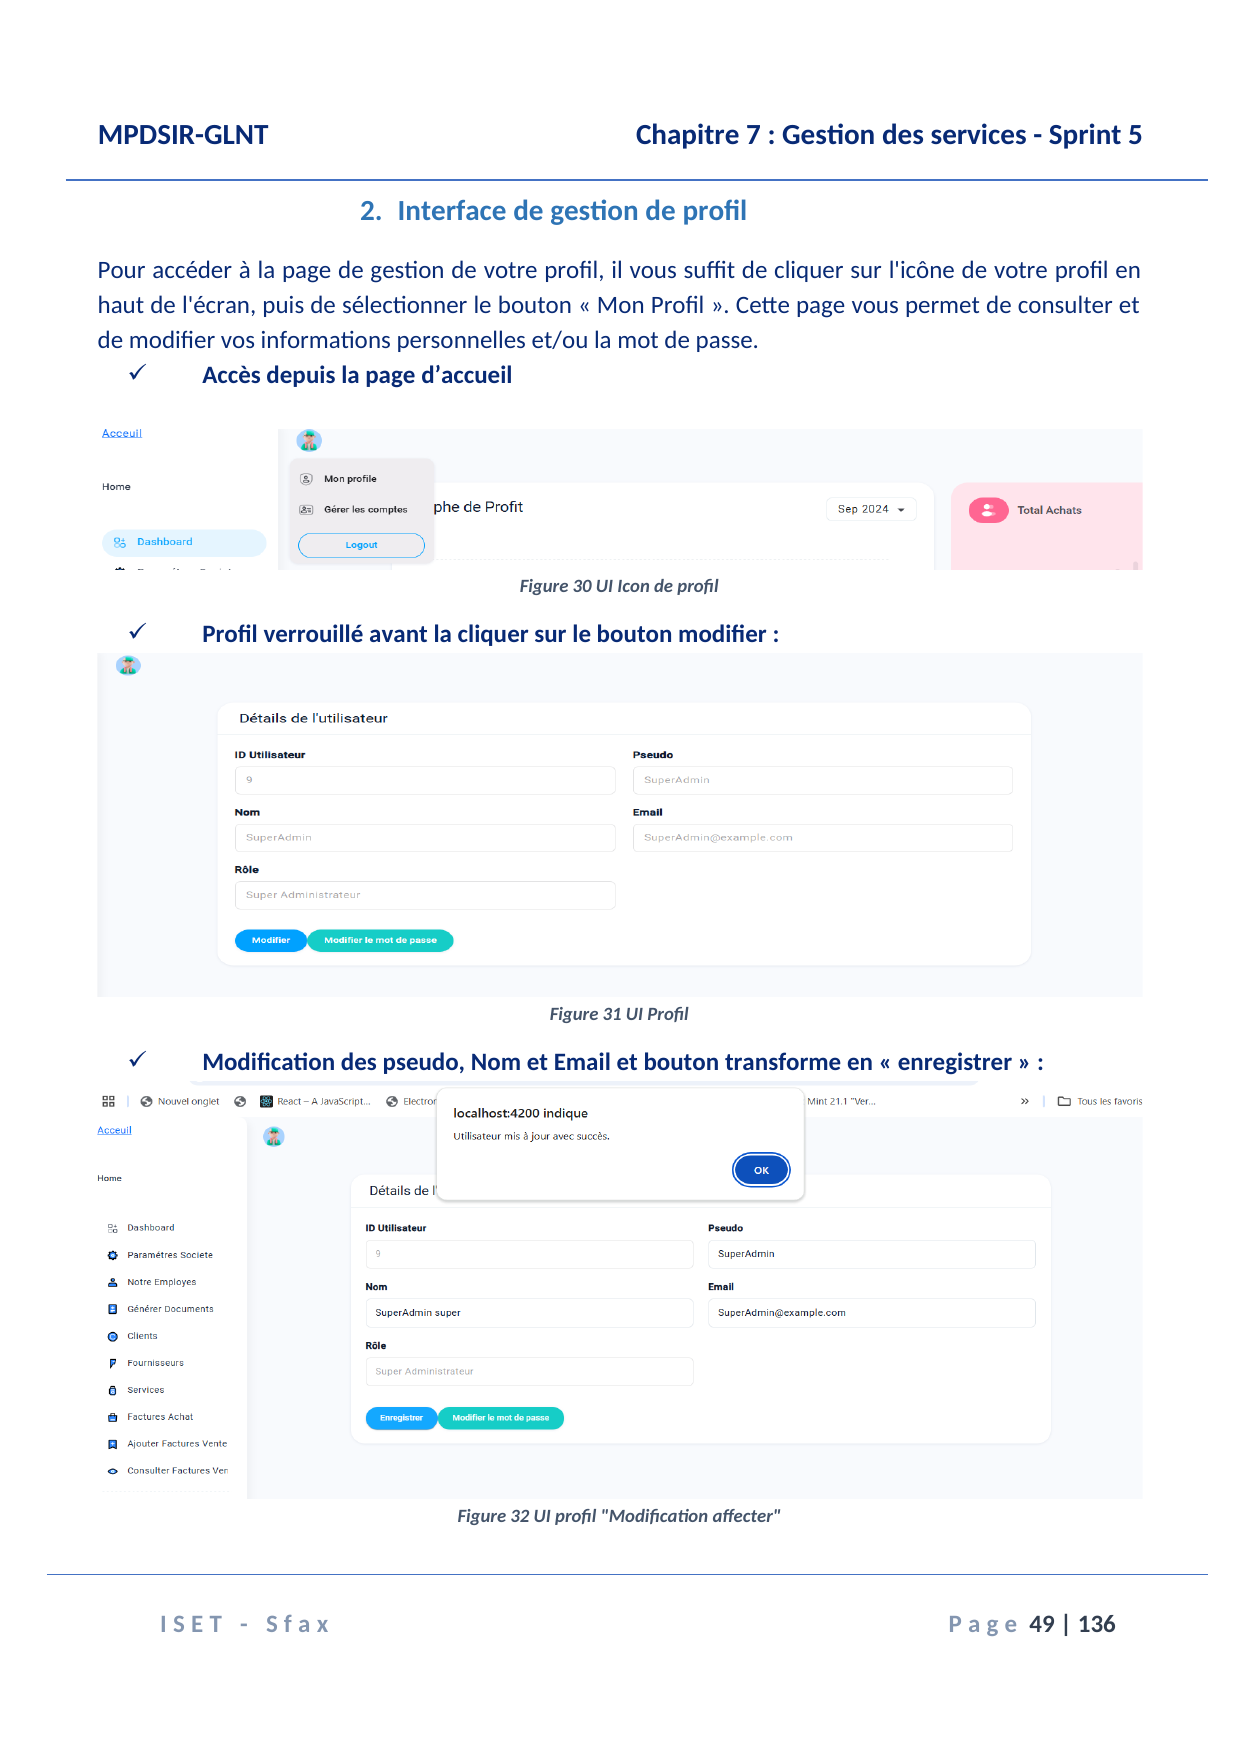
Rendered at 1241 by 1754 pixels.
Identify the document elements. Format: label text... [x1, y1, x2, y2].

text Pour accéder à la page de gestion de votre profil, il vous suffit de cliquer sur l'icône de votre profil en haut de l'écran, puis de sélectionner le bouton « Mon Profil ». Cette page vous permet de consulter et de modifier vos informations personnelles et/ou la mot de passe. [97, 254, 1143, 355]
text Figure 30 UI Icon de profil [97, 574, 1143, 597]
text Figure 32 UI profil "Modification affecter" [97, 1504, 1143, 1527]
text Figure 31 UI Profil [97, 1002, 1143, 1025]
list Accès depuis la page d’accueil [127, 359, 1143, 390]
list Modification des pseudo, Nom et Email et bouton transforme en « enregistrer » : [127, 1046, 1143, 1077]
subtitle Interface de gestion de profil [360, 192, 1143, 228]
list Profil verrouillé avant la cliquer sur le bouton modifier : [127, 618, 1143, 649]
